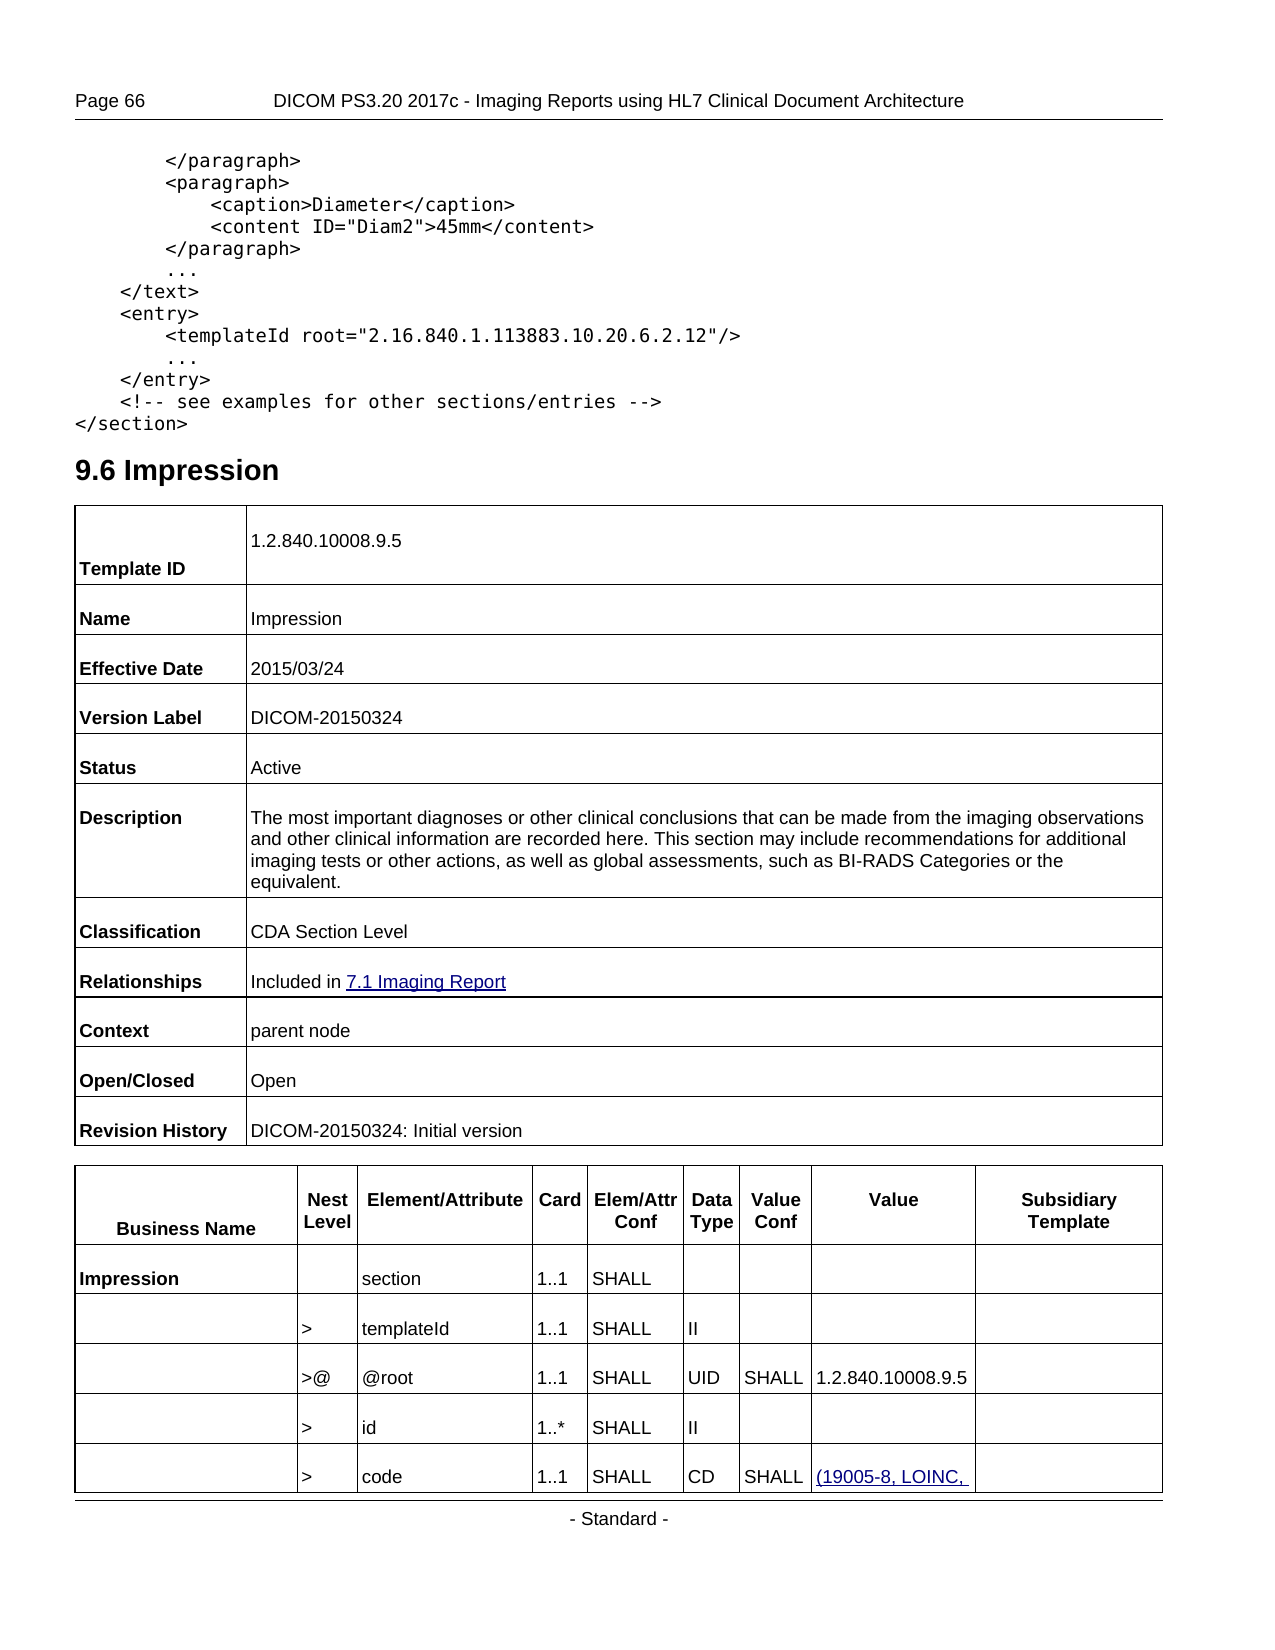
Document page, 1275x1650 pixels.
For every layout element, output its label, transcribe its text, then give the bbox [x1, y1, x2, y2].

table_cell 1..1 [533, 1444, 587, 1492]
table_cell 1..1 [533, 1344, 587, 1393]
table_cell CDA Section Level [247, 898, 1162, 947]
table_cell SHALL [740, 1444, 811, 1492]
table_cell > [298, 1394, 357, 1442]
table_header Value [812, 1166, 975, 1244]
table_cell DICOM-20150324 [247, 684, 1162, 733]
table_cell [684, 1245, 739, 1293]
table_cell [976, 1294, 1162, 1343]
table_cell The most important diagnoses or other clinical conclusions that can be made from the imaging observations and other clinical information are recorded here. This section may include recommendations for additional imaging tests or other actions, as well as global assessments, such as BI-RADS Categories or the equivalent. [247, 784, 1162, 897]
table_header Business Name [76, 1166, 297, 1244]
table_cell Active [247, 734, 1162, 783]
table_cell II [684, 1394, 739, 1442]
table_cell UID [684, 1344, 739, 1393]
table_cell SHALL [588, 1245, 683, 1293]
table_cell SHALL [588, 1444, 683, 1492]
table_header Element/​Attribute [358, 1166, 532, 1244]
table_cell Description [76, 784, 246, 897]
table_header Data Type [684, 1166, 739, 1244]
table_cell Impression [76, 1245, 297, 1293]
table_cell CD [684, 1444, 739, 1492]
table_header Value Conf [740, 1166, 811, 1244]
table_cell 2015/03/24 [247, 635, 1162, 683]
table_cell Revision History [76, 1097, 246, 1145]
table_cell [76, 1444, 297, 1492]
table_cell Effective Date [76, 635, 246, 683]
table_cell template​Id [358, 1294, 532, 1343]
table_cell @root [358, 1344, 532, 1393]
table_header Subsidiary Template [976, 1166, 1162, 1244]
table_cell SHALL [588, 1294, 683, 1343]
table_cell (19005-8, LOINC, [812, 1444, 975, 1492]
table_cell [976, 1444, 1162, 1492]
table_cell >@ [298, 1344, 357, 1393]
table_cell [812, 1294, 975, 1343]
table_cell section [358, 1245, 532, 1293]
table_cell > [298, 1294, 357, 1343]
table_cell [76, 1294, 297, 1343]
table_cell [740, 1394, 811, 1442]
table_header Template ID [76, 506, 246, 584]
table_header Elem/Attr Conf [588, 1166, 683, 1244]
table_cell Classification [76, 898, 246, 947]
table_header 1.2.840.10008.9.5 [247, 506, 1162, 584]
table_cell [76, 1344, 297, 1393]
table_cell Version Label [76, 684, 246, 733]
text 9.6 Impression [75, 453, 1162, 487]
table_cell 1.2.840.10008.9.5 [812, 1344, 975, 1393]
table_header Card [533, 1166, 587, 1244]
table_cell Open [247, 1047, 1162, 1096]
table_cell [298, 1245, 357, 1293]
table_cell Open/Closed [76, 1047, 246, 1096]
table_cell code [358, 1444, 532, 1492]
table_cell [740, 1245, 811, 1293]
table_cell II [684, 1294, 739, 1343]
table_cell [976, 1344, 1162, 1393]
table_cell SHALL [588, 1344, 683, 1393]
table_cell 1..1 [533, 1245, 587, 1293]
table_cell Name [76, 585, 246, 633]
table_cell [976, 1394, 1162, 1442]
table_cell [812, 1394, 975, 1442]
table_cell [976, 1245, 1162, 1293]
table_cell id [358, 1394, 532, 1442]
text </paragraph> <paragraph> <caption>Diameter</caption> <content ID="Diam2">45mm</content> </paragraph> ... </text> <entry> <templateId root="2.16.840.1.113883.10.20.6.2.12"/> ... </entry> <!-- see examples for other sections/entries --> </section> [75, 150, 1162, 434]
table_cell SHALL [740, 1344, 811, 1393]
table_cell [812, 1245, 975, 1293]
table_cell > [298, 1444, 357, 1492]
table_cell 1..1 [533, 1294, 587, 1343]
table_cell SHALL [588, 1394, 683, 1442]
table_cell [740, 1294, 811, 1343]
table_cell Status [76, 734, 246, 783]
table_cell Included in 7.1 Imaging Report [247, 948, 1162, 996]
table_cell Relationships [76, 948, 246, 996]
table_cell [76, 1394, 297, 1442]
table_cell Context [76, 998, 246, 1046]
table_cell 1..* [533, 1394, 587, 1442]
table_cell Impression [247, 585, 1162, 633]
table_cell DICOM-20150324: Initial version [247, 1097, 1162, 1145]
table_cell parent node [247, 998, 1162, 1046]
table_header Nest Level [298, 1166, 357, 1244]
